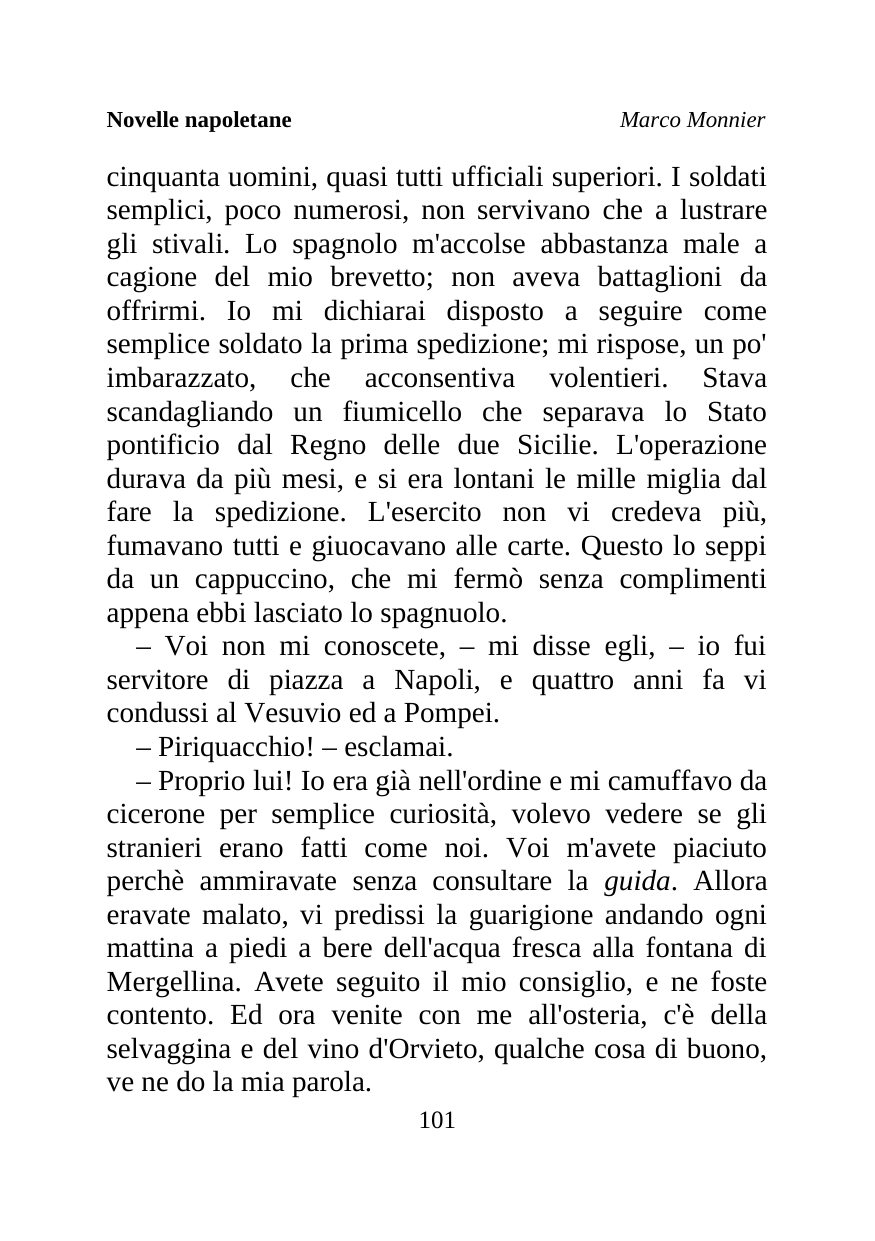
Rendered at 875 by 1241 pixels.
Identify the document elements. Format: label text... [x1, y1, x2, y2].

text – Piriquacchio! – esclamai. [106, 729, 768, 763]
text – Proprio lui! Io era già nell'ordine e mi camuffavo da cicerone per semplice curiosità, volevo vedere se gli stranieri erano fatti come noi. Voi m'avete piaciuto perchè ammiravate senza consultare la guida. Allora eravate malato, vi predissi la guarigione andando ogni mattina a piedi a bere dell'acqua fresca alla fontana di Mergellina. Avete seguito il mio consiglio, e ne foste contento. Ed ora venite con me all'osteria, c'è della selvaggina e del vino d'Orvieto, qualche cosa di buono, ve ne do la mia parola. [106, 763, 768, 1098]
text – Voi non mi conoscete, – mi disse egli, – io fui servitore di piazza a Napoli, e quattro anni fa vi condussi al Vesuvio ed a Pompei. [106, 628, 768, 729]
text cinquanta uomini, quasi tutti ufficiali superiori. I soldati semplici, poco numerosi, non servivano che a lustrare gli stivali. Lo spagnolo m'accolse abbastanza male a cagione del mio brevetto; non aveva battaglioni da offrirmi. Io mi dichiarai disposto a seguire come semplice soldato la prima spedizione; mi rispose, un po' imbarazzato, che acconsentiva volentieri. Stava scandagliando un fiumicello che separava lo Stato pontificio dal Regno delle due Sicilie. L'operazione durava da più mesi, e si era lontani le mille miglia dal fare la spedizione. L'esercito non vi credeva più, fumavano tutti e giuocavano alle carte. Questo lo seppi da un cappuccino, che mi fermò senza complimenti appena ebbi lasciato lo spagnuolo. [106, 159, 768, 628]
